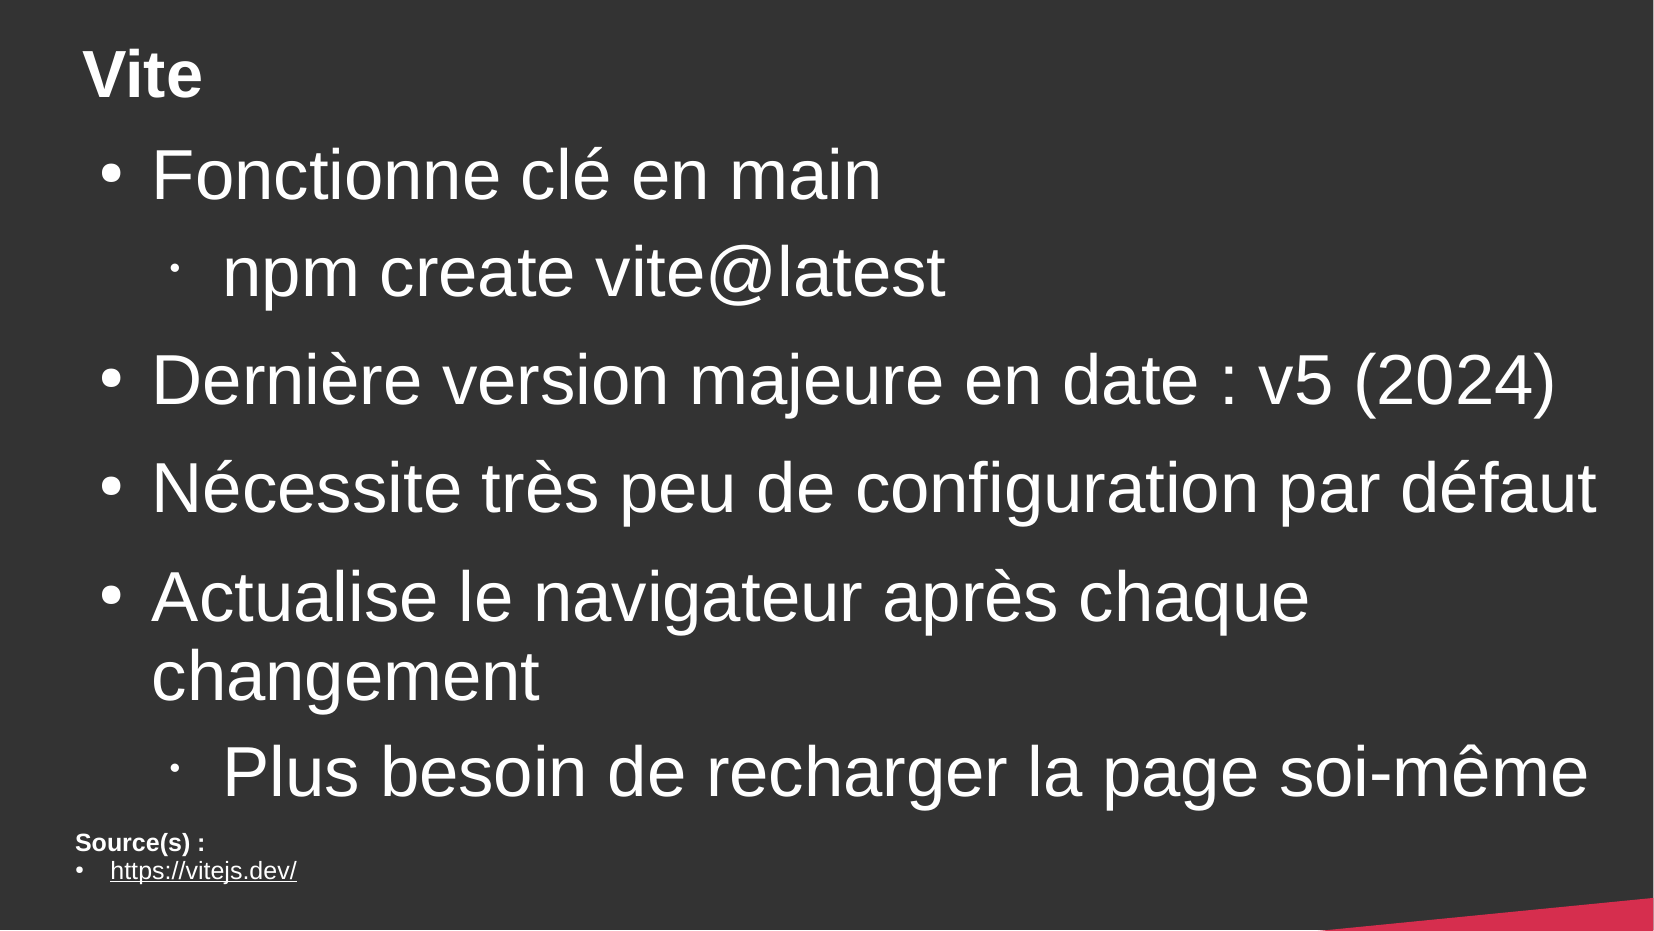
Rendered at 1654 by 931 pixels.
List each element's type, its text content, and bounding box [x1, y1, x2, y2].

text_box Source(s) : https://vitejs.dev/ [60, 821, 1546, 931]
text_box [1546, 897, 1654, 931]
list Fonctionne clé en main npm create vite@latest Dernière version majeure en date : v5 (2024) Nécessite très peu de configuration par défaut Actualise le navigateur après chaque changement Plus besoin de recharger la page soi-même [80, 135, 1654, 827]
title Vite [82, 37, 1571, 112]
